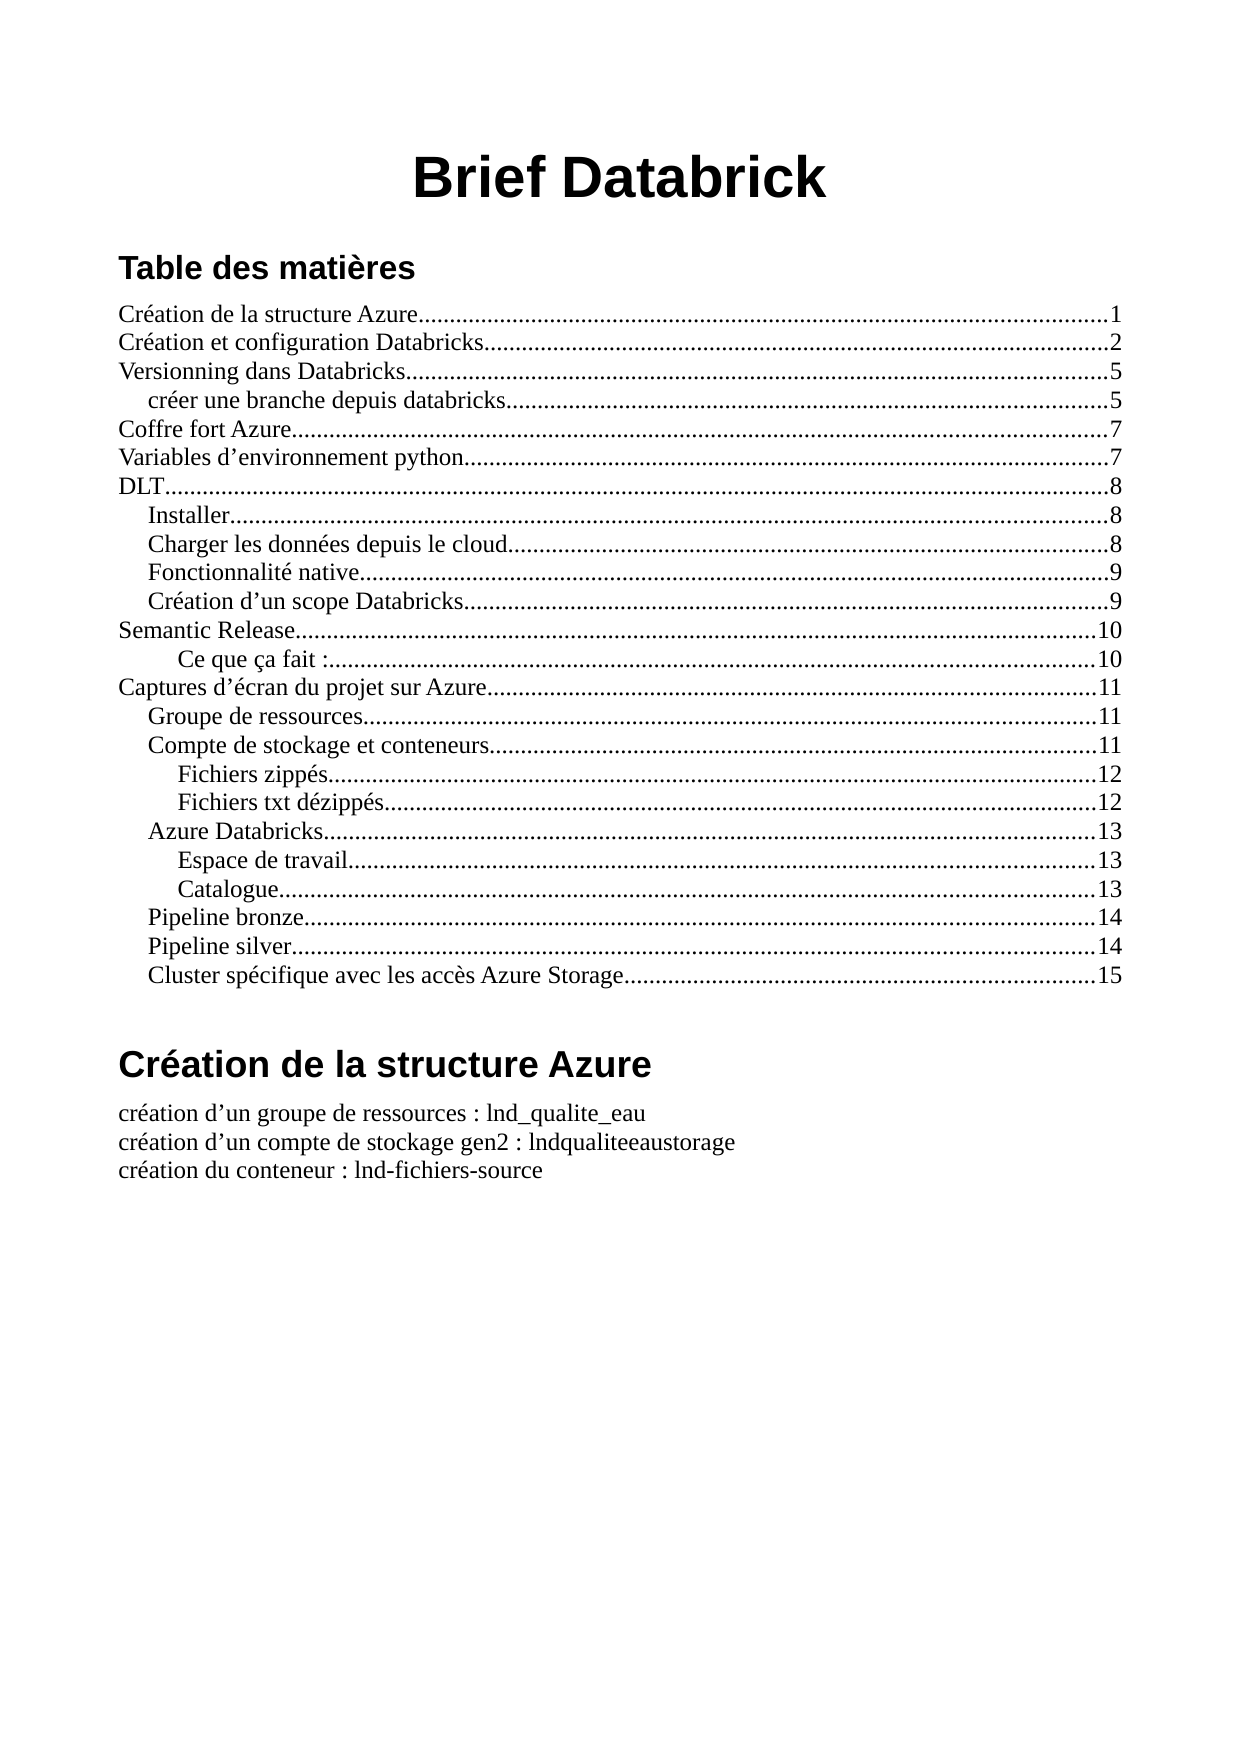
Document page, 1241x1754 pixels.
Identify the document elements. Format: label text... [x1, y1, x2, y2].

text Fonctionnalité native 9 [148, 557, 1122, 586]
text Cluster spécifique avec les accès Azure Storage 15 [148, 960, 1122, 989]
title Brief Databrick [118, 143, 1122, 210]
text Azure Databricks 13 [148, 816, 1122, 845]
text Compte de stockage et conteneurs 11 [148, 730, 1122, 759]
text Fichiers txt dézippés 12 [177, 787, 1122, 816]
text Création de la structure Azure 1 [118, 299, 1122, 327]
text Création et configuration Databricks 2 [118, 327, 1122, 356]
text création d’un groupe de ressources : lnd_qualite_eau [118, 1098, 1122, 1127]
text Versionning dans Databricks 5 [118, 356, 1122, 385]
subtitle Création de la structure Azure [118, 1042, 1122, 1086]
text Semantic Release 10 [118, 615, 1122, 644]
text Ce que ça fait : 10 [177, 644, 1122, 672]
text Charger les données depuis le cloud 8 [148, 529, 1122, 557]
text Pipeline silver 14 [148, 931, 1122, 960]
text Groupe de ressources 11 [148, 701, 1122, 730]
text Captures d’écran du projet sur Azure 11 [118, 672, 1122, 701]
text Espace de travail 13 [177, 845, 1122, 874]
text Coffre fort Azure 7 [118, 414, 1122, 442]
text Variables d’environnement python 7 [118, 442, 1122, 471]
text DLT 8 [118, 471, 1122, 500]
text Catalogue 13 [177, 874, 1122, 902]
text création d’un compte de stockage gen2 : lndqualiteeaustorage [118, 1127, 1122, 1156]
text créer une branche depuis databricks 5 [148, 385, 1122, 414]
subtitle Table des matières [118, 248, 1122, 286]
text Pipeline bronze 14 [148, 902, 1122, 931]
text Création d’un scope Databricks 9 [148, 586, 1122, 615]
text Installer 8 [148, 500, 1122, 529]
text Fichiers zippés 12 [177, 759, 1122, 787]
text création du conteneur : lnd-fichiers-source [118, 1156, 1122, 1184]
